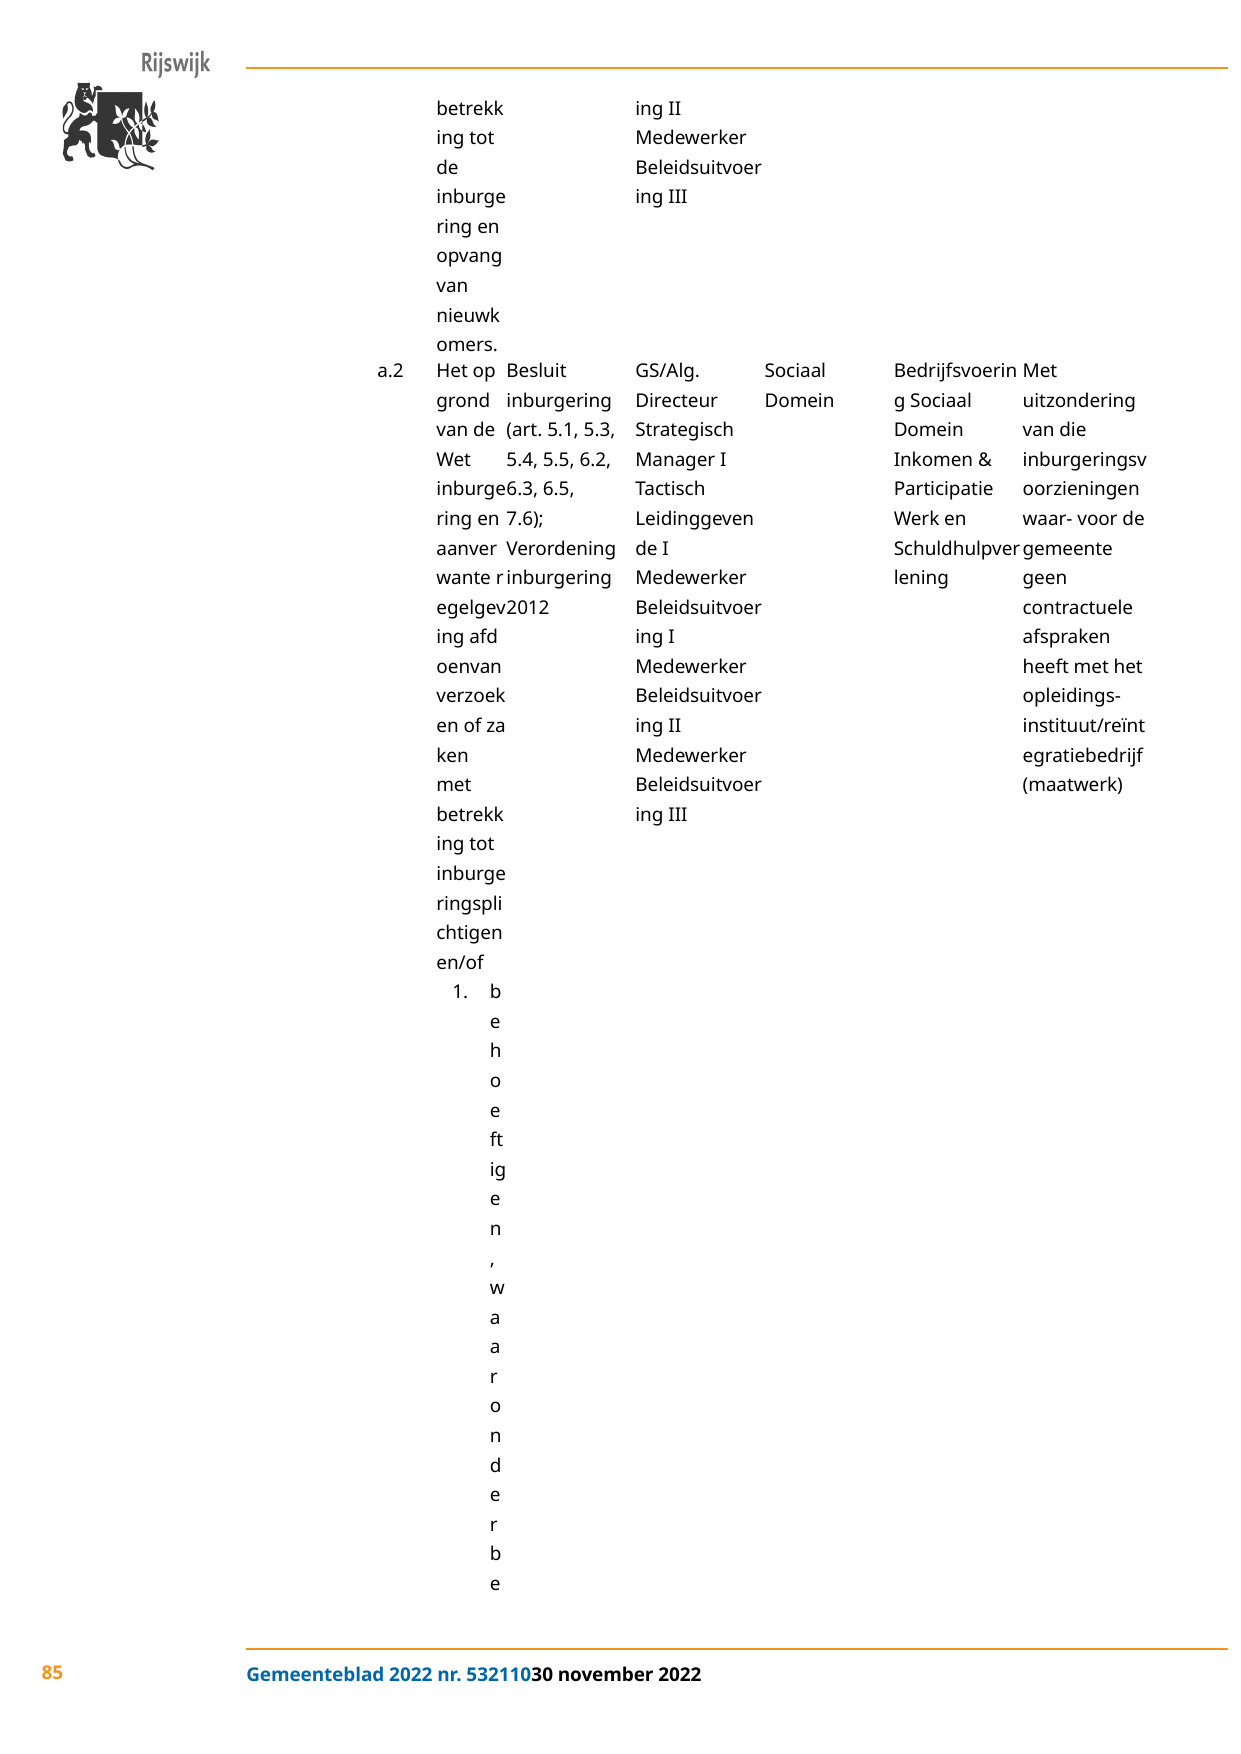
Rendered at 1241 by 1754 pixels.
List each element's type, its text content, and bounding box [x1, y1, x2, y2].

table_cell betrekking tot de inburgering en opvang van nieuwkomers. [377, 95, 506, 357]
table_cell Met uitzondering van die inburgeringsvoorzieningen waar- voor de gemeente geen contractuele afspraken heeft met het opleidings- instituut/reïntegratiebedrijf (maatwerk) [1023, 357, 1152, 1596]
table_cell [894, 95, 1022, 357]
table_cell Bedrijfsvoering Sociaal Domein Inkomen & Participatie Werk en Schuldhulpverlening [894, 357, 1022, 1596]
table_cell [764, 95, 893, 357]
table_cell ing II Medewerker Beleidsuitvoering III [635, 95, 764, 357]
table_cell Sociaal Domein [764, 357, 893, 1596]
table_cell [506, 95, 635, 357]
picture [41, 47, 231, 172]
table_cell GS/Alg. Directeur Strategisch Manager I Tactisch Leidinggevende I Medewerker Beleidsuitvoering I Medewerker Beleidsuitvoering II Medewerker Beleidsuitvoering III [635, 357, 764, 1596]
table_cell [248, 357, 377, 1596]
table_cell Het op grond van de Wet inburgering en aanverwante regelgeving afdoenvan verzoeken of zaken met betrekking tot inburgeringsplichtigenen/of behoeftigen, waaronder be [377, 357, 506, 1596]
table_cell [248, 95, 377, 357]
table_cell [1023, 95, 1152, 357]
table_cell Besluit inburgering (art. 5.1, 5.3, 5.4, 5.5, 6.2, 6.3, 6.5, 7.6); Verordening inburgering 2012 [506, 357, 635, 1596]
